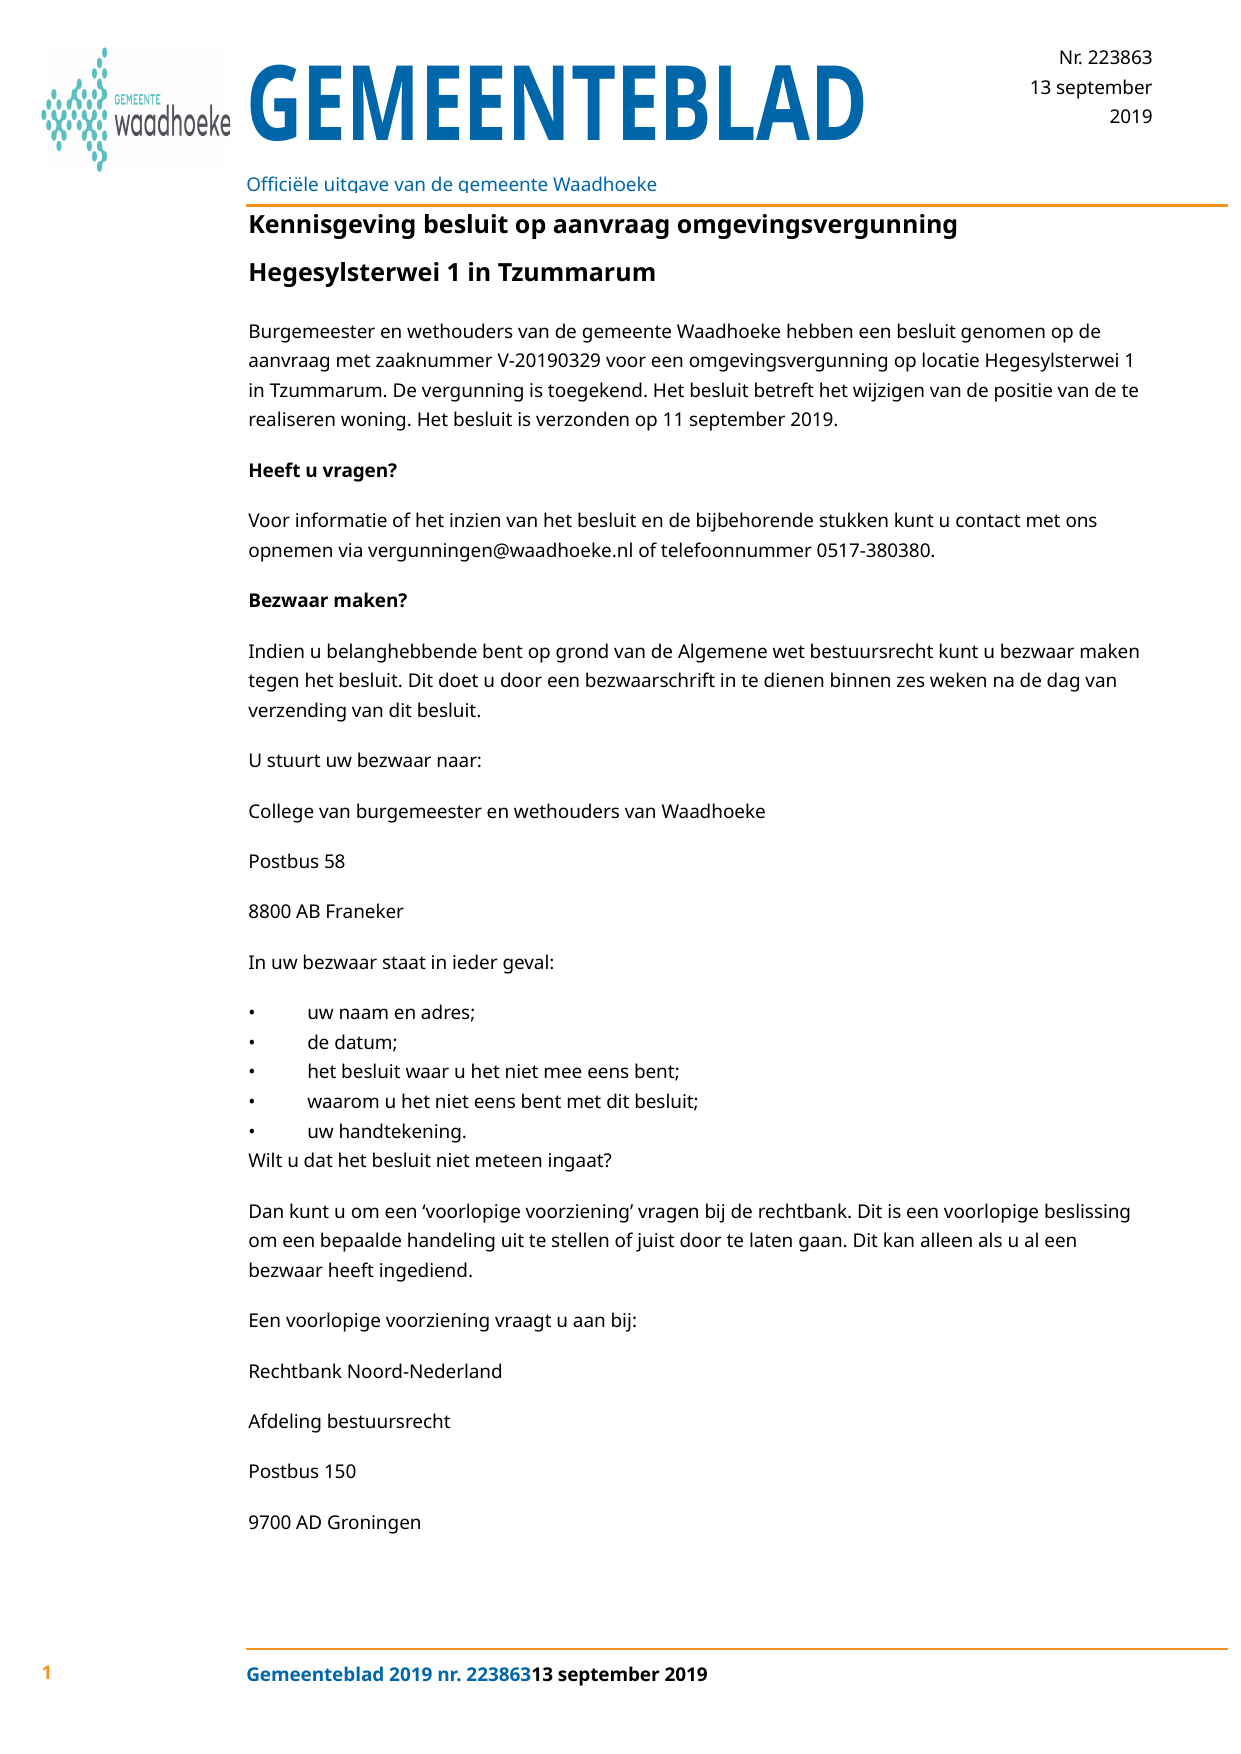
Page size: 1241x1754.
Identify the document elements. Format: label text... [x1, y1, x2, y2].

text Indien u belanghebbende bent op grond van de Algemene wet bestuursrecht kunt u bezwaar maken tegen het besluit. Dit doet u door een bezwaarschrift in te dienen binnen zes weken na de dag van verzending van dit besluit. [248, 638, 1152, 723]
text College van burgemeester en wethouders van Waadhoeke [248, 798, 1152, 824]
text Bezwaar maken? [248, 587, 1152, 613]
text Heeft u vragen? [248, 457, 1152, 483]
text Een voorlopige voorziening vraagt u aan bij: [248, 1307, 1152, 1333]
text 9700 AD Groningen [248, 1509, 1152, 1535]
picture [41, 47, 231, 172]
text Postbus 58 [248, 848, 1152, 874]
text Dan kunt u om een ‘voorlopige voorziening’ vragen bij de rechtbank. Dit is een voorlopige beslissing om een bepaalde handeling uit te stellen of juist door te laten gaan. Dit kan alleen als u al een bezwaar heeft ingediend. [248, 1198, 1152, 1283]
text U stuurt uw bezwaar naar: [248, 747, 1152, 773]
list uw handtekening. [248, 1118, 1152, 1144]
text Voor informatie of het inzien van het besluit en de bijbehorende stukken kunt u contact met ons opnemen via vergunningen@waadhoeke.nl of telefoonnummer 0517-380380. [248, 507, 1152, 563]
text 8800 AB Franeker [248, 899, 1152, 924]
text Wilt u dat het besluit niet meteen ingaat? [248, 1147, 1152, 1173]
list de datum; [248, 1029, 1152, 1055]
text Burgemeester en wethouders van de gemeente Waadhoeke hebben een besluit genomen op de aanvraag met zaaknummer V-20190329 voor een omgevingsvergunning op locatie Hegesylsterwei 1 in Tzummarum. De vergunning is toegekend. Het besluit betreft het wijzigen van de positie van de te realiseren woning. Het besluit is verzonden op 11 september 2019. [248, 318, 1152, 432]
text Postbus 150 [248, 1459, 1152, 1484]
list waarom u het niet eens bent met dit besluit; [248, 1088, 1152, 1114]
text Afdeling bestuursrecht [248, 1408, 1152, 1434]
list het besluit waar u het niet mee eens bent; [248, 1059, 1152, 1084]
text In uw bezwaar staat in ieder geval: [248, 949, 1152, 975]
text Kennisgeving besluit op aanvraag omgevingsvergunning Hegesylsterwei 1 in Tzummarum [248, 207, 1152, 288]
text Rechtbank Noord-Nederland [248, 1358, 1152, 1384]
list uw naam en adres; [248, 999, 1152, 1025]
